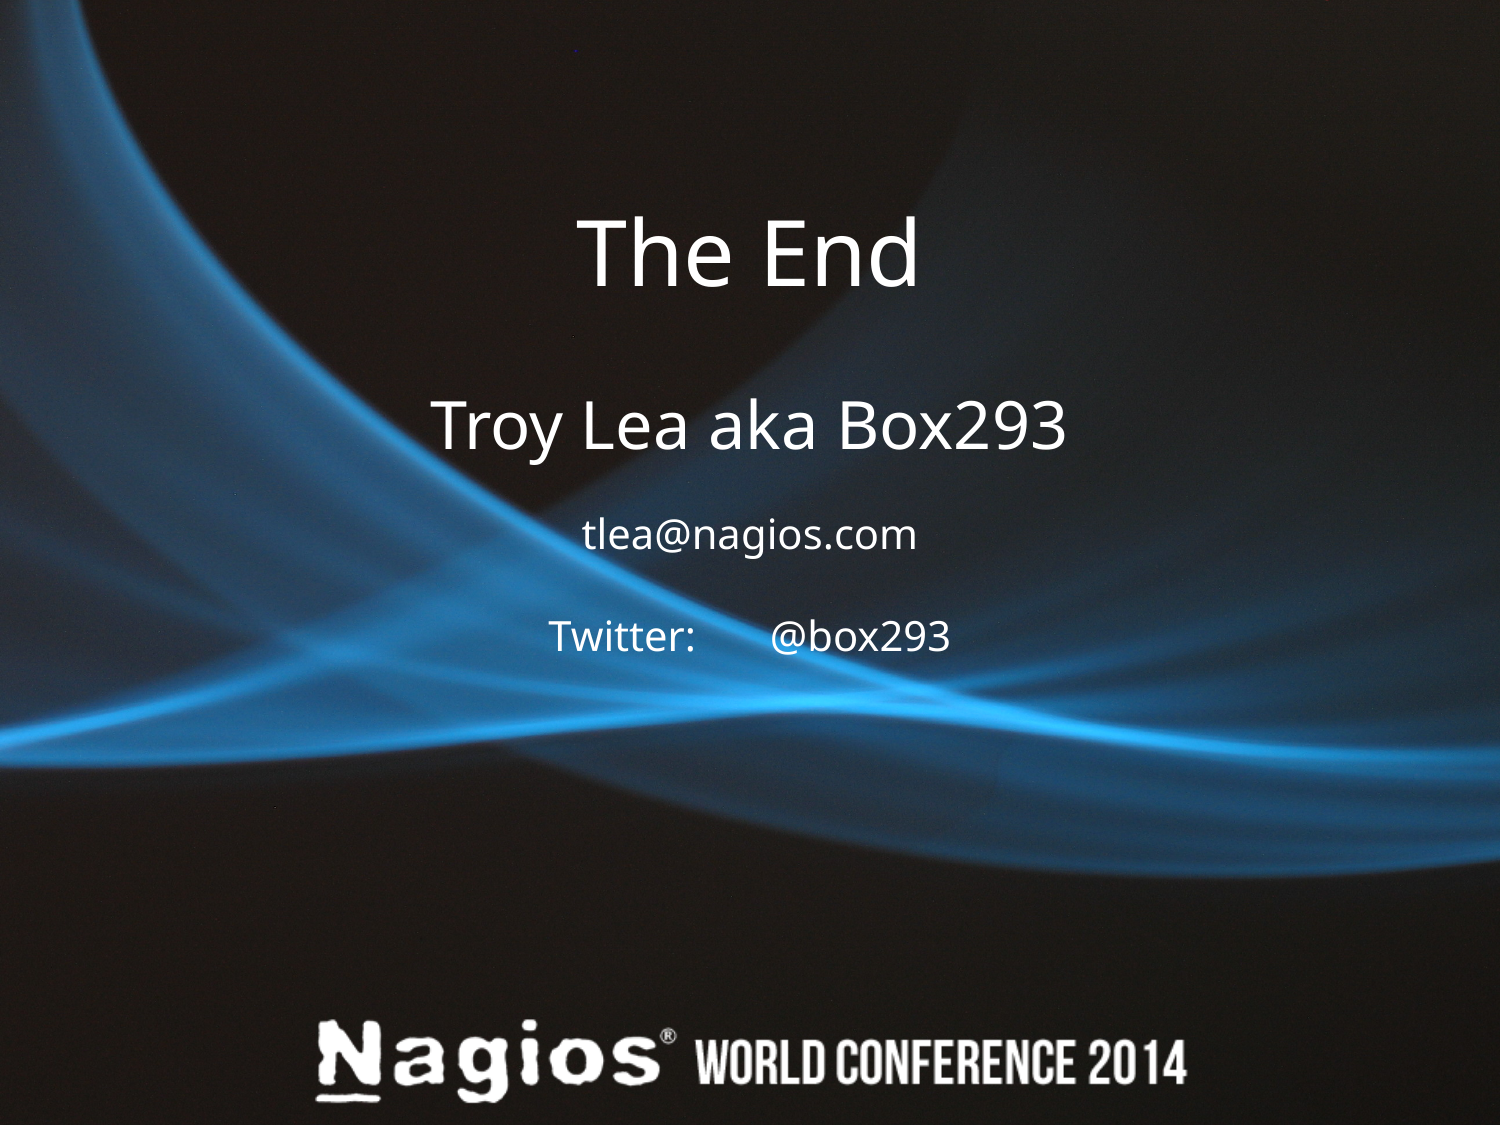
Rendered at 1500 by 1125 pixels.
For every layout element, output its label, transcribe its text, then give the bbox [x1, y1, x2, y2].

list tlea@nagios.com [412, 500, 1088, 588]
subtitle Troy Lea aka Box293 [225, 375, 1276, 501]
title The End [50, 125, 1451, 376]
list Twitter: @box293 [412, 602, 1088, 686]
picture [0, 0, 1500, 1125]
